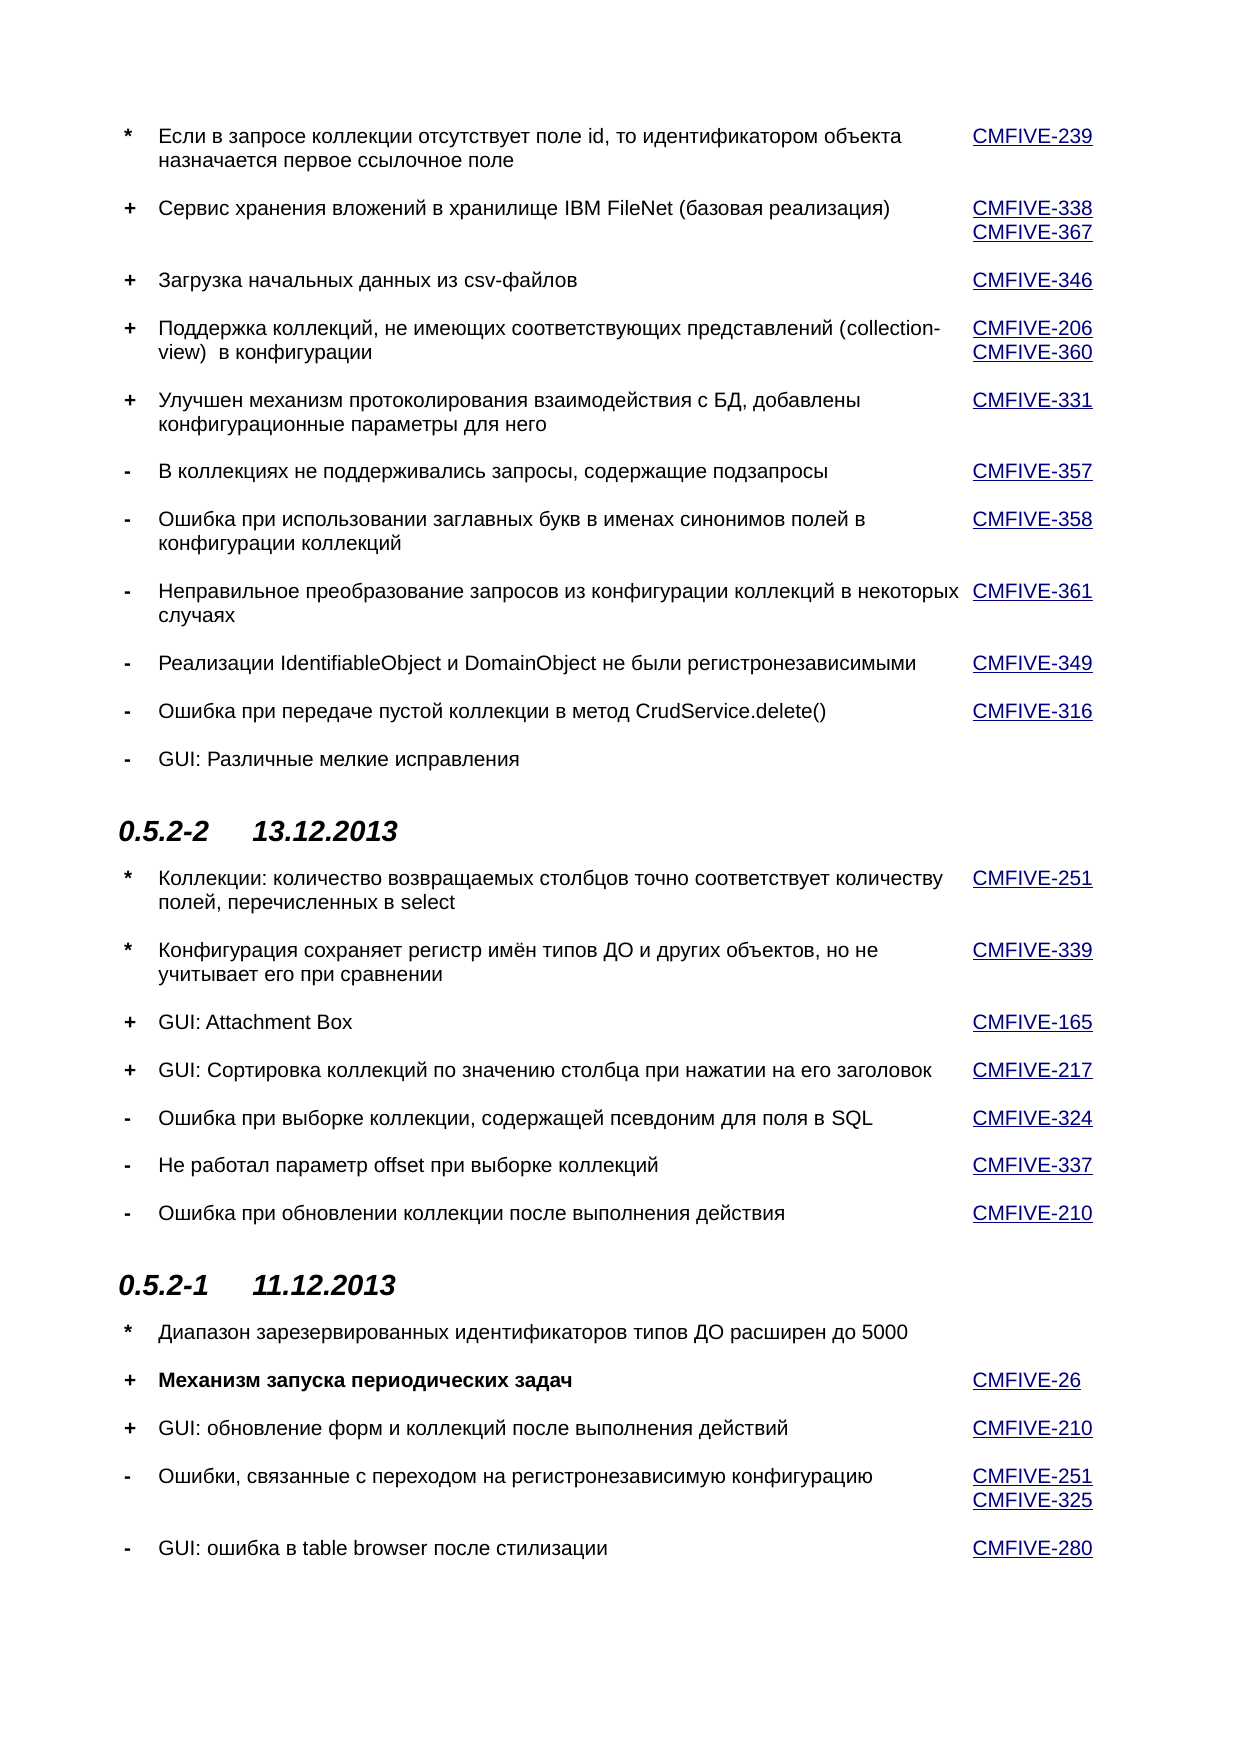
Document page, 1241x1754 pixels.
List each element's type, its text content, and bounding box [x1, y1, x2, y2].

table_cell - [118, 573, 152, 645]
table_cell CMFIVE-346 [966, 262, 1123, 310]
table_header Диапазон зарезервированных идентификаторов типов ДО расширен до 5000 [153, 1314, 966, 1362]
table_cell Ошибка при передаче пустой коллекции в метод CrudService.delete() [153, 693, 966, 741]
table_cell + [118, 382, 152, 453]
table_cell GUI: Сортировка коллекций по значению столбца при нажатии на его заголовок [153, 1052, 966, 1099]
table_cell Поддержка коллекций, не имеющих соответствующих представлений (collection-view) в конфигурации [153, 310, 966, 382]
table_cell Конфигурация сохраняет регистр имён типов ДО и других объектов, но не учитывает его при сравнении [153, 932, 966, 1004]
table_cell Ошибка при обновлении коллекции после выполнения действия [153, 1195, 966, 1243]
table_cell CMFIVE-337 [966, 1148, 1123, 1195]
table_cell + [118, 190, 152, 262]
table_cell Сервис хранения вложений в хранилище IBM FileNet (базовая реализация) [153, 190, 966, 262]
subtitle 0.5.2-1 11.12.2013 [118, 1268, 1122, 1302]
table_cell - [118, 693, 152, 741]
table_cell CMFIVE-206 CMFIVE-360 [966, 310, 1123, 382]
table_cell CMFIVE-210 [966, 1195, 1123, 1243]
table_cell Загрузка начальных данных из csv-файлов [153, 262, 966, 310]
table_header * [118, 860, 152, 932]
table_cell * [118, 932, 152, 1004]
table_cell * [118, 118, 152, 190]
table_cell CMFIVE-349 [966, 645, 1123, 693]
table_cell Если в запросе коллекции отсутствует поле id, то идентификатором объекта назначается первое ссылочное поле [153, 118, 966, 190]
table_cell CMFIVE-361 [966, 573, 1123, 645]
table_cell CMFIVE-165 [966, 1004, 1123, 1052]
table_cell Ошибки, связанные с переходом на регистронезависимую конфигурацию [153, 1458, 966, 1530]
table_header Коллекции: количество возвращаемых столбцов точно соответствует количеству полей, перечисленных в select [153, 860, 966, 932]
table_cell + [118, 310, 152, 382]
table_cell CMFIVE-210 [966, 1410, 1123, 1458]
table_cell [966, 741, 1123, 789]
table_cell CMFIVE-251 CMFIVE-325 [966, 1458, 1123, 1530]
table_cell Улучшен механизм протоколирования взаимодействия с БД, добавлены конфигурационные параметры для него [153, 382, 966, 453]
table_cell - [118, 1148, 152, 1195]
table_cell Ошибка при выборке коллекции, содержащей псевдоним для поля в SQL [153, 1100, 966, 1147]
table_cell - [118, 454, 152, 501]
table_cell CMFIVE-26 [966, 1362, 1123, 1410]
table_cell - [118, 1458, 152, 1530]
table_header [966, 1314, 1123, 1362]
table_cell Неправильное преобразование запросов из конфигурации коллекций в некоторых случаях [153, 573, 966, 645]
table_cell GUI: Различные мелкие исправления [153, 741, 966, 789]
table_cell CMFIVE-324 [966, 1100, 1123, 1147]
table_cell CMFIVE-338 CMFIVE-367 [966, 190, 1123, 262]
table_cell В коллекциях не поддерживались запросы, содержащие подзапросы [153, 454, 966, 501]
table_cell + [118, 1362, 152, 1410]
table_cell - [118, 1195, 152, 1243]
table_cell CMFIVE-239 [966, 118, 1123, 190]
table_cell + [118, 262, 152, 310]
table_cell - [118, 645, 152, 693]
table_cell GUI: Attachment Box [153, 1004, 966, 1052]
table_header CMFIVE-251 [966, 860, 1123, 932]
table_cell - [118, 501, 152, 573]
table_cell - [118, 1530, 152, 1578]
table_cell GUI: ошибка в table browser после стилизации [153, 1530, 966, 1578]
table_cell CMFIVE-339 [966, 932, 1123, 1004]
table_cell + [118, 1410, 152, 1458]
table_cell Ошибка при использовании заглавных букв в именах синонимов полей в конфигурации коллекций [153, 501, 966, 573]
table_header * [118, 1314, 152, 1362]
table_cell CMFIVE-331 [966, 382, 1123, 453]
table_cell - [118, 741, 152, 789]
table_cell Не работал параметр offset при выборке коллекций [153, 1148, 966, 1195]
table_cell CMFIVE-217 [966, 1052, 1123, 1099]
table_cell CMFIVE-316 [966, 693, 1123, 741]
table_cell CMFIVE-357 [966, 454, 1123, 501]
table_cell CMFIVE-358 [966, 501, 1123, 573]
subtitle 0.5.2-2 13.12.2013 [118, 814, 1122, 847]
table_cell Реализации IdentifiableObject и DomainObject не были регистронезависимыми [153, 645, 966, 693]
table_cell - [118, 1100, 152, 1147]
table_cell CMFIVE-280 [966, 1530, 1123, 1578]
table_cell + [118, 1004, 152, 1052]
table_cell + [118, 1052, 152, 1099]
table_cell GUI: обновление форм и коллекций после выполнения действий [153, 1410, 966, 1458]
table_cell Механизм запуска периодических задач [153, 1362, 966, 1410]
